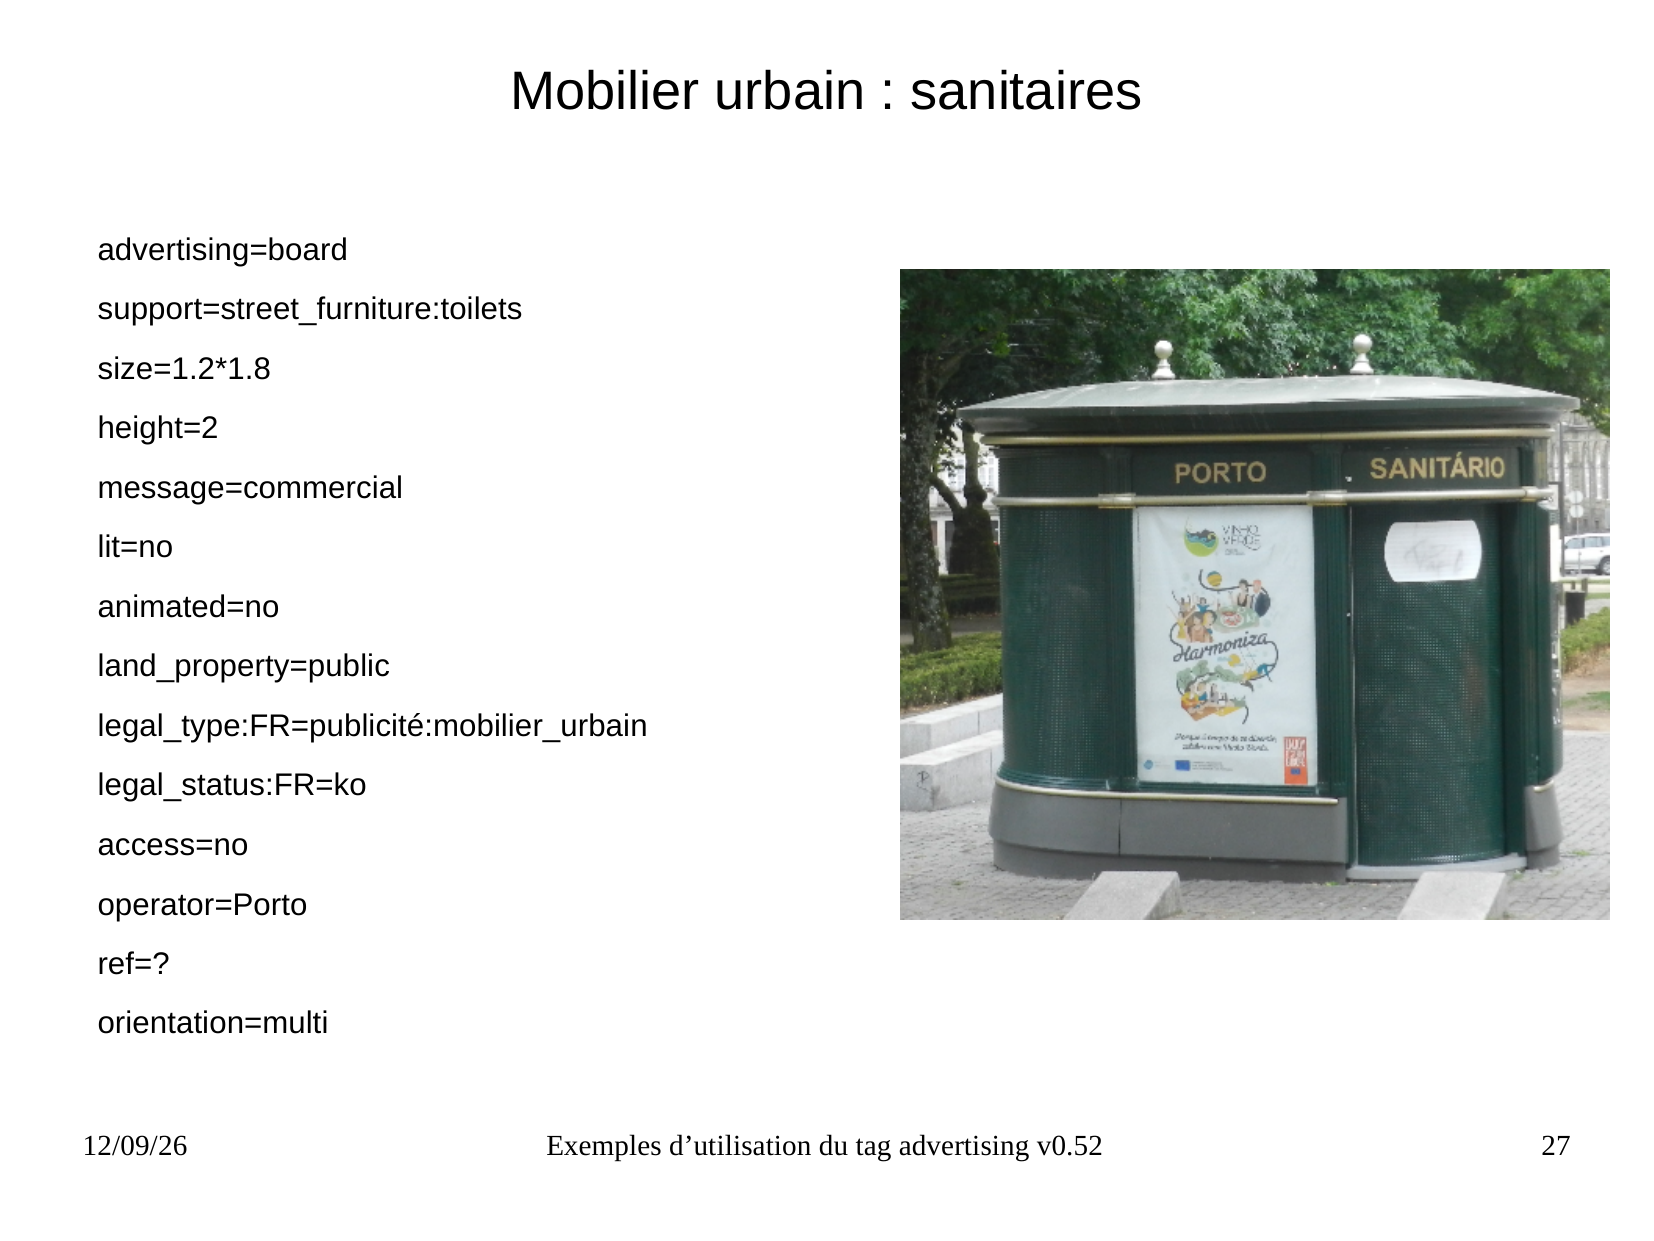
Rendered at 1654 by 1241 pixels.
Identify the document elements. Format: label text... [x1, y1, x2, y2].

title Mobilier urbain : sanitaires [82, 30, 1571, 152]
picture [900, 269, 1610, 920]
text_box advertising=board support=street_furniture:toilets size=1.2*1.8 height=2 message=commercial lit=no animated=no land_property=public legal_type:FR=publicité:mobilier_urbain legal_status:FR=ko access=no operator=Porto ref=? orientation=multi [82, 165, 781, 1048]
